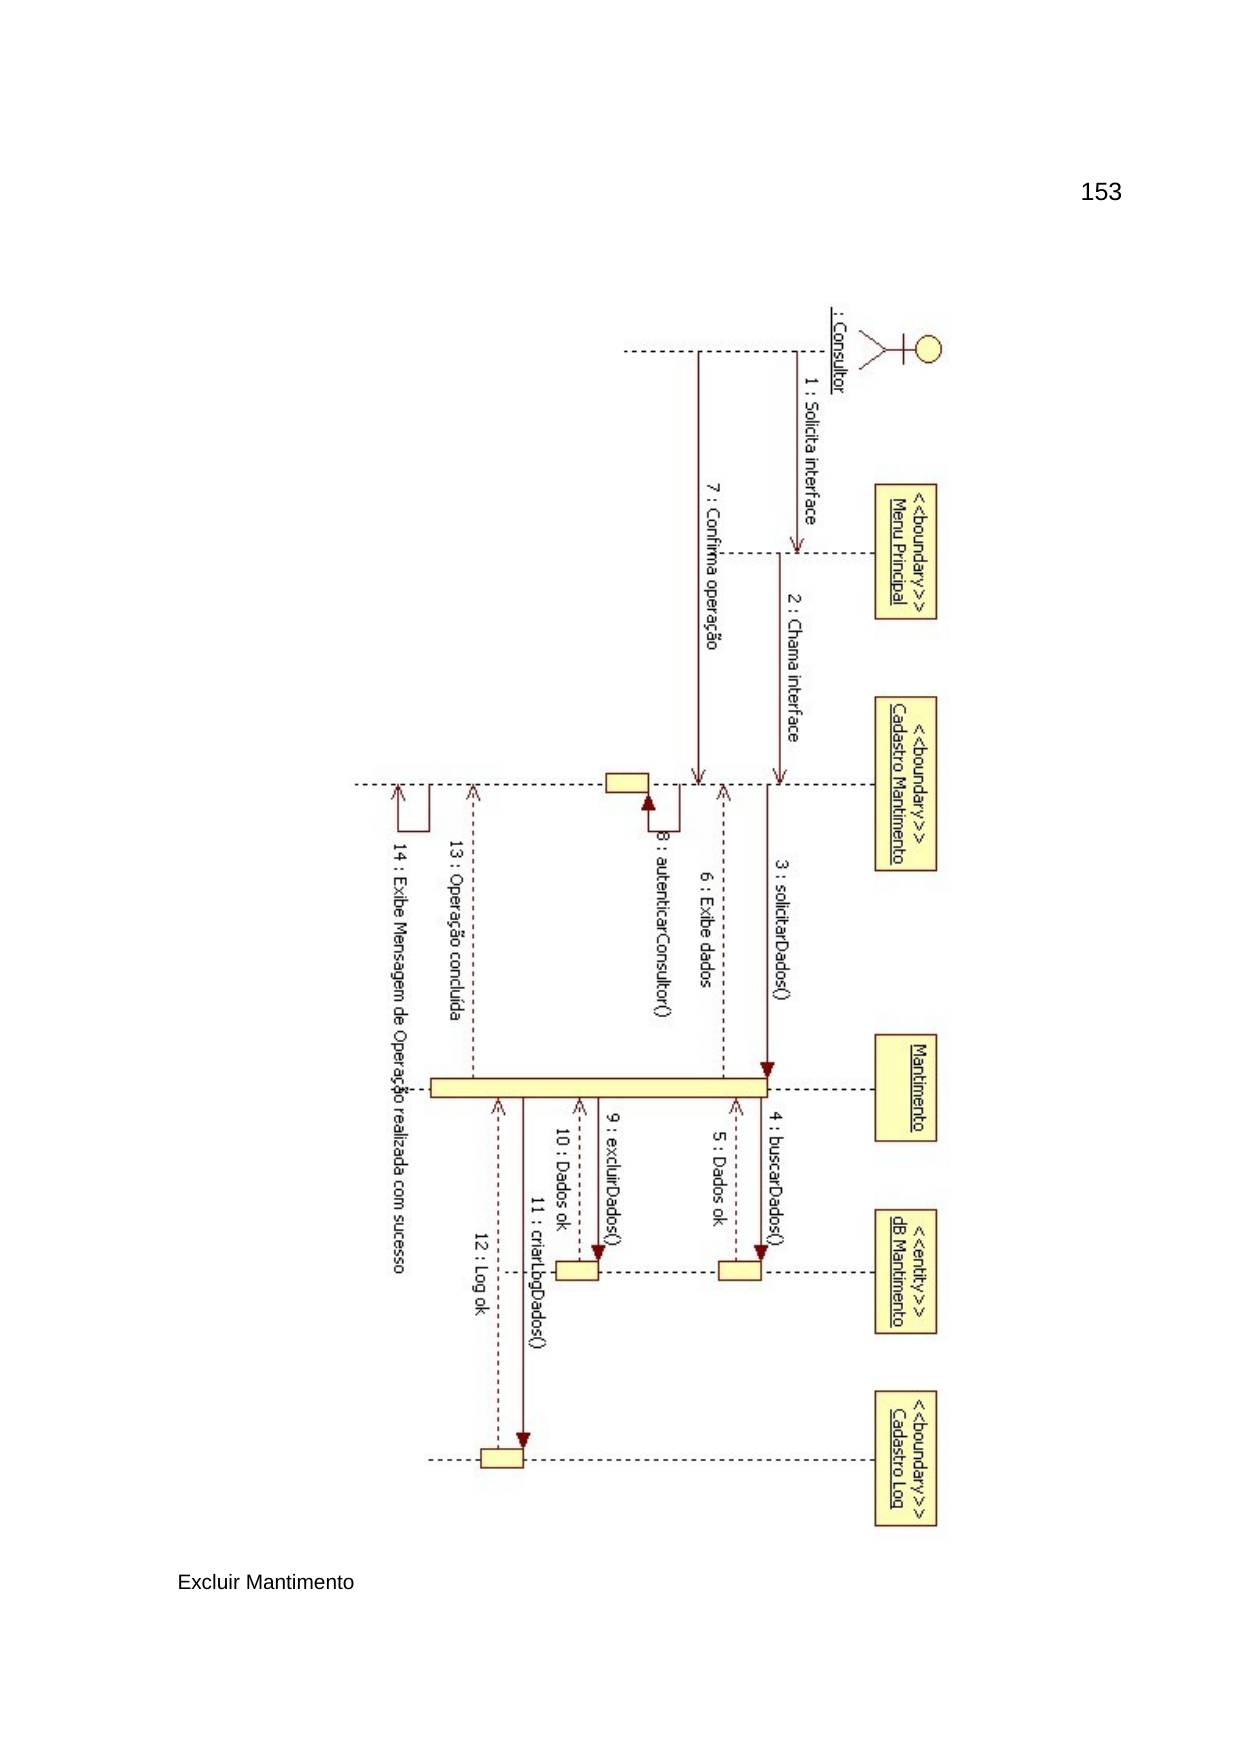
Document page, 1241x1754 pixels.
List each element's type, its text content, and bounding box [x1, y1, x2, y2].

picture [324, 265, 975, 1558]
text Excluir Mantimento [177, 1558, 1122, 1594]
